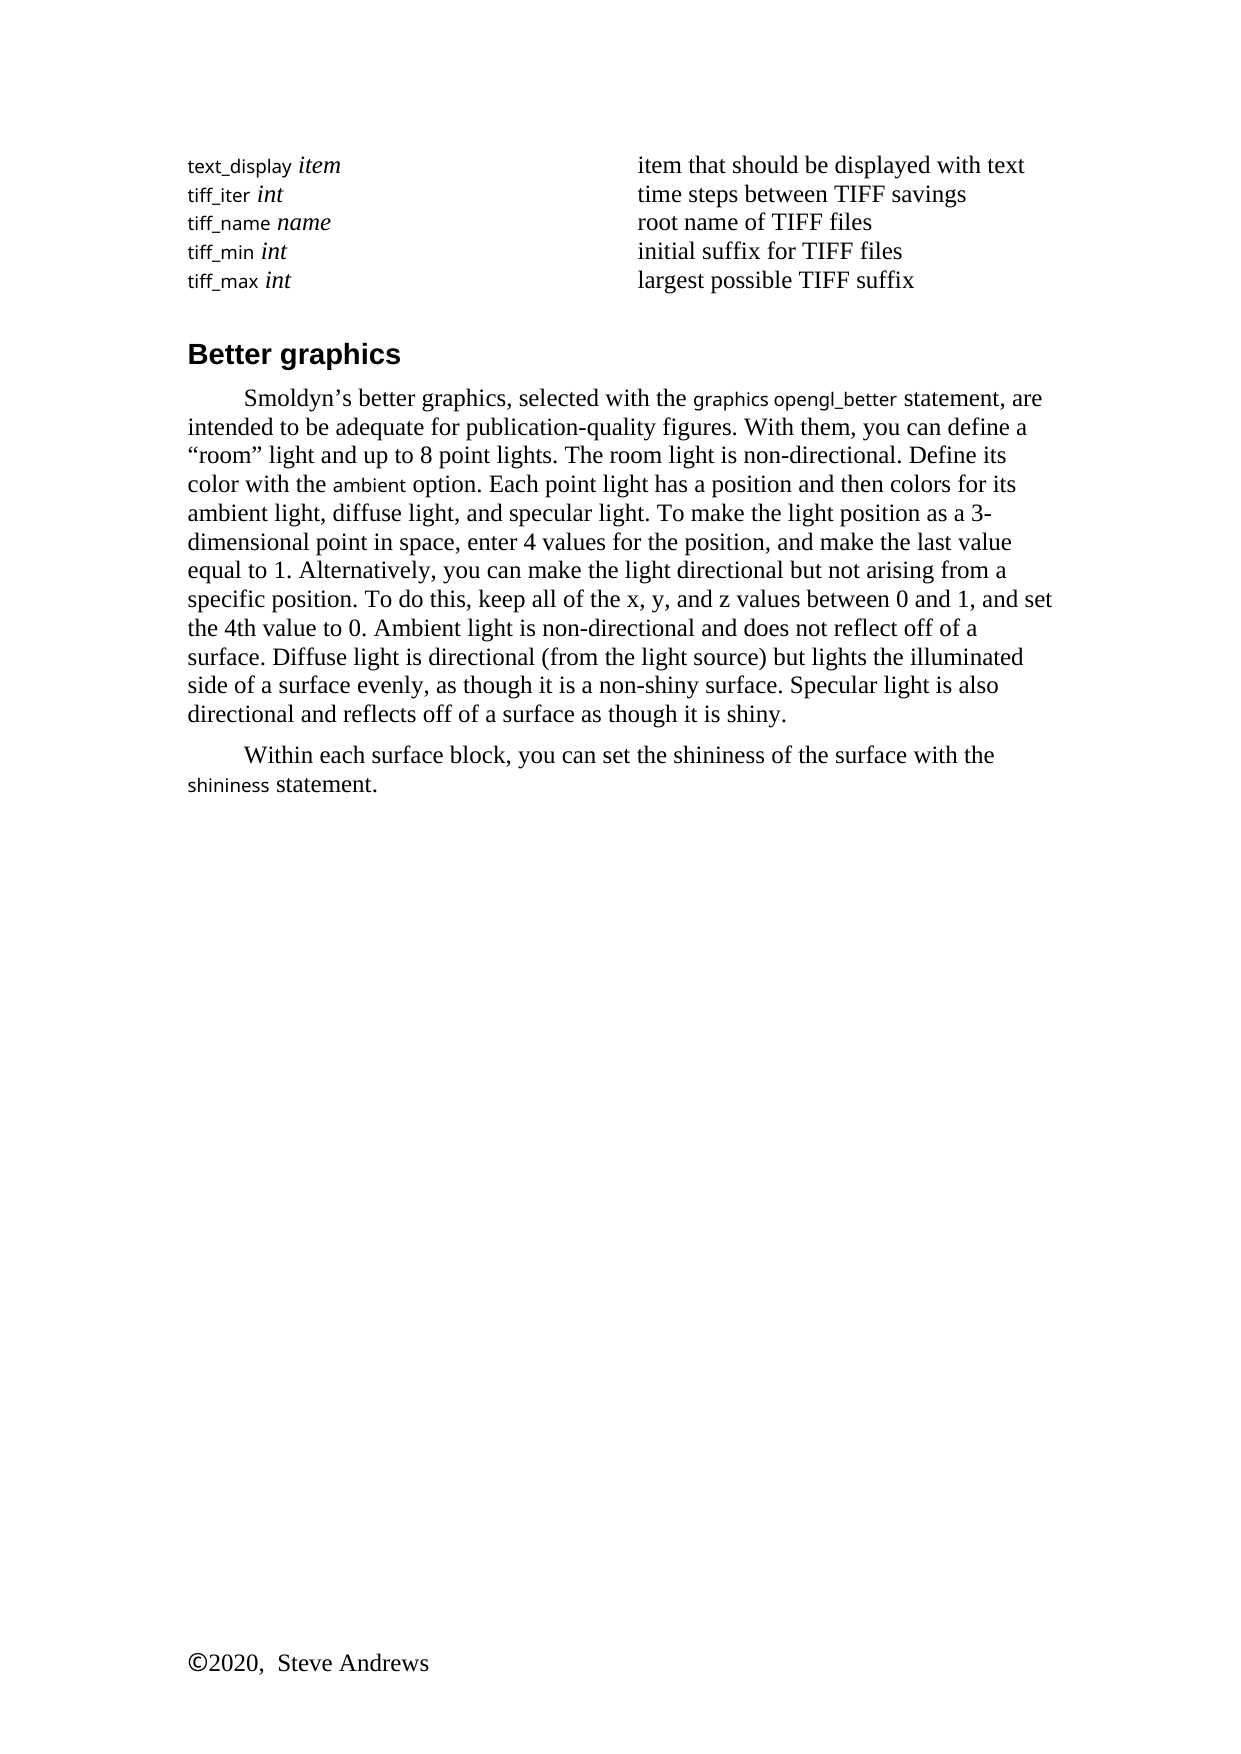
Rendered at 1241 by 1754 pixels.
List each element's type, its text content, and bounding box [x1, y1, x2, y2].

text Smoldyn’s better graphics, selected with the graphics opengl_better statement, are intended to be adequate for publication-quality figures. With them, you can define a “room” light and up to 8 point lights. The room light is non-directional. Define its color with the ambient option. Each point light has a position and then colors for its ambient light, diffuse light, and specular light. To make the light position as a 3-dimensional point in space, enter 4 values for the position, and make the last value equal to 1. Alternatively, you can make the light directional but not arising from a specific position. To do this, keep all of the x, y, and z values between 0 and 1, and set the 4th value to 0. Ambient light is non-directional and does not reflect off of a surface. Diffuse light is directional (from the light source) but lights the illuminated side of a surface evenly, as though it is a non-shiny surface. Specular light is also directional and reflects off of a surface as though it is shiny. [187, 383, 1053, 728]
text tiff_iter int time steps between TIFF savings [187, 179, 1053, 207]
text Within each surface block, you can set the shininess of the surface with the shininess statement. [187, 741, 1053, 798]
text tiff_min int initial suffix for TIFF files [187, 236, 1053, 265]
text tiff_max int largest possible TIFF suffix [187, 265, 1053, 294]
text text_display item item that should be displayed with text [187, 150, 1053, 179]
subtitle Better graphics [187, 337, 1053, 371]
text tiff_name name root name of TIFF files [187, 207, 1053, 236]
